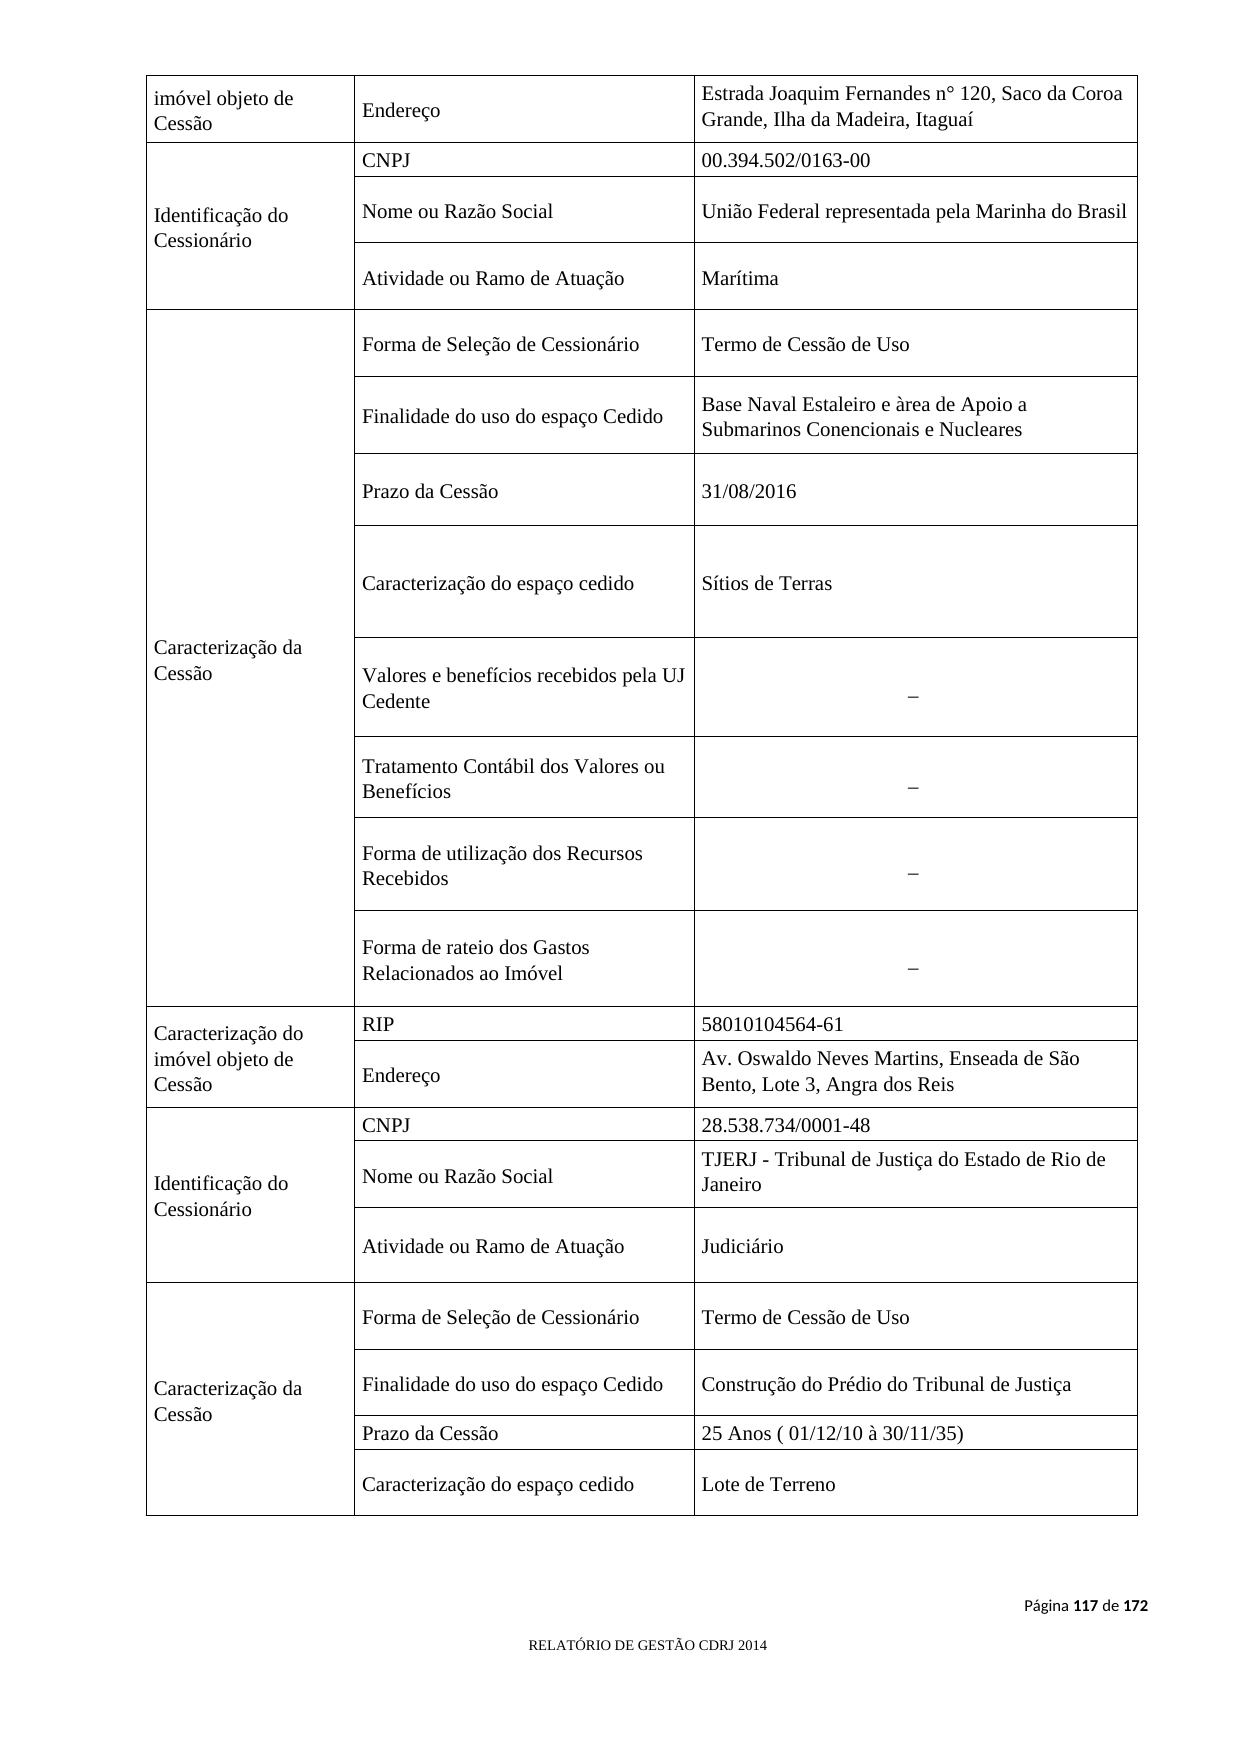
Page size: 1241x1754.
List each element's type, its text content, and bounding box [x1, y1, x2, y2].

table_cell Valores e benefícios recebidos pela UJ Cedente [355, 638, 694, 736]
table_cell Tratamento Contábil dos Valores ou Benefícios [355, 737, 694, 817]
table_cell Caracterização do espaço cedido [355, 526, 694, 637]
table_cell Finalidade do uso do espaço Cedido [355, 1350, 694, 1415]
table_cell _ [695, 638, 1137, 736]
table_cell _ [695, 737, 1137, 817]
table_cell Identificação do Cessionário [147, 143, 354, 309]
table_cell Endereço [355, 1041, 694, 1107]
table_cell Construção do Prédio do Tribunal de Justiça [695, 1350, 1137, 1415]
table_cell Forma de utilização dos Recursos Recebidos [355, 818, 694, 910]
table_cell _ [695, 911, 1137, 1006]
table_cell Finalidade do uso do espaço Cedido [355, 377, 694, 453]
table_cell Forma de rateio dos Gastos Relacionados ao Imóvel [355, 911, 694, 1006]
table_cell TJERJ - Tribunal de Justiça do Estado de Rio de Janeiro [695, 1141, 1137, 1207]
table_cell Forma de Seleção de Cessionário [355, 1283, 694, 1348]
table_cell Nome ou Razão Social [355, 177, 694, 242]
table_cell RIP [355, 1007, 694, 1040]
table_cell Nome ou Razão Social [355, 1141, 694, 1207]
table_cell 25 Anos ( 01/12/10 à 30/11/35) [695, 1416, 1137, 1449]
table_cell Caracterização do espaço cedido [355, 1450, 694, 1515]
table_header imóvel objeto de Cessão [147, 76, 354, 142]
table_cell Forma de Seleção de Cessionário [355, 310, 694, 376]
table_cell Caracterização do imóvel objeto de Cessão [147, 1007, 354, 1107]
table_cell 31/08/2016 [695, 454, 1137, 524]
table_cell Termo de Cessão de Uso [695, 1283, 1137, 1348]
table_cell Prazo da Cessão [355, 1416, 694, 1449]
table_cell _ [695, 818, 1137, 910]
table_cell Atividade ou Ramo de Atuação [355, 1208, 694, 1282]
table_cell 58010104564-61 [695, 1007, 1137, 1040]
table_cell União Federal representada pela Marinha do Brasil [695, 177, 1137, 242]
table_cell Base Naval Estaleiro e àrea de Apoio a Submarinos Conencionais e Nucleares [695, 377, 1137, 453]
table_cell Identificação do Cessionário [147, 1108, 354, 1282]
table_cell 00.394.502/0163-00 [695, 143, 1137, 176]
table_cell Endereço [355, 76, 694, 142]
table_cell Av. Oswaldo Neves Martins, Enseada de São Bento, Lote 3, Angra dos Reis [695, 1041, 1137, 1107]
table_cell 28.538.734/0001-48 [695, 1108, 1137, 1140]
table_cell Marítima [695, 243, 1137, 309]
table_cell Caracterização da Cessão [147, 310, 354, 1006]
table_cell Termo de Cessão de Uso [695, 310, 1137, 376]
table_cell Lote de Terreno [695, 1450, 1137, 1515]
table_cell Caracterização da Cessão [147, 1283, 354, 1515]
table_cell Sítios de Terras [695, 526, 1137, 637]
table_cell Estrada Joaquim Fernandes n° 120, Saco da Coroa Grande, Ilha da Madeira, Itaguaí [695, 76, 1137, 142]
table_cell Judiciário [695, 1208, 1137, 1282]
table_cell Prazo da Cessão [355, 454, 694, 524]
table_cell Atividade ou Ramo de Atuação [355, 243, 694, 309]
table_cell CNPJ [355, 1108, 694, 1140]
table_cell CNPJ [355, 143, 694, 176]
